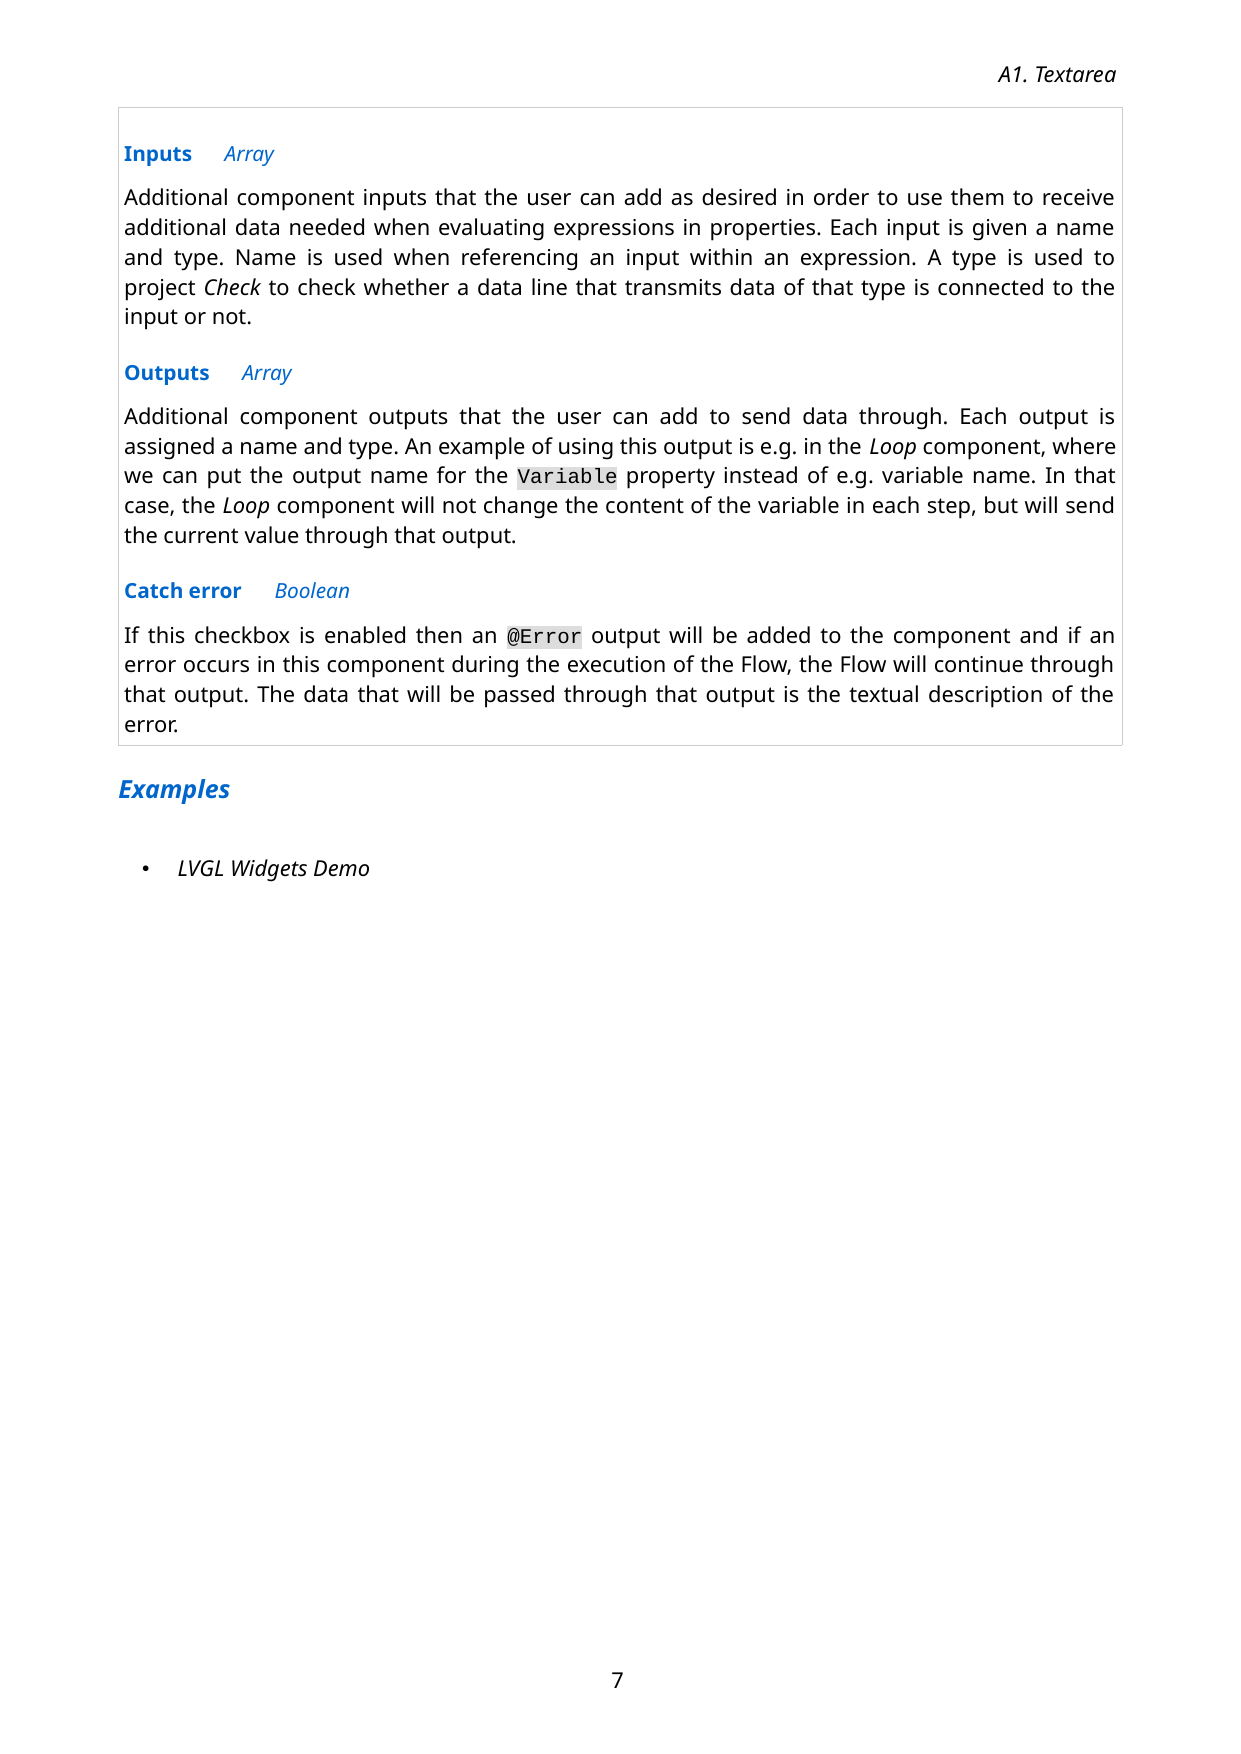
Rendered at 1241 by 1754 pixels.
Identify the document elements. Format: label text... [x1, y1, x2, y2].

subtitle Examples [118, 771, 1122, 805]
list LVGL Widgets Demo [142, 853, 1110, 883]
table_cell Inputs Array Additional component inputs that the user can add as desired in order to use them to receive additional data needed when evaluating expressions in properties. Each input is given a name and type. Name is used when referencing an input within an expression. A type is used to project Check to check whether a data line that transmits data of that type is connected to the input or not. Outputs Array Additional component outputs that the user can add to send data through. Each output is assigned a name and type. An example of using this output is e.g. in the Loop component, where we can put the output name for the Variable property instead of e.g. variable name. In that case, the Loop component will not change the content of the variable in each step, but will send the current value through that output. Catch error Boolean If this checkbox is enabled then an @Error output will be added to the component and if an error occurs in this component during the execution of the Flow, the Flow will continue through that output. The data that will be passed through that output is the textual description of the error. [119, 108, 1122, 744]
